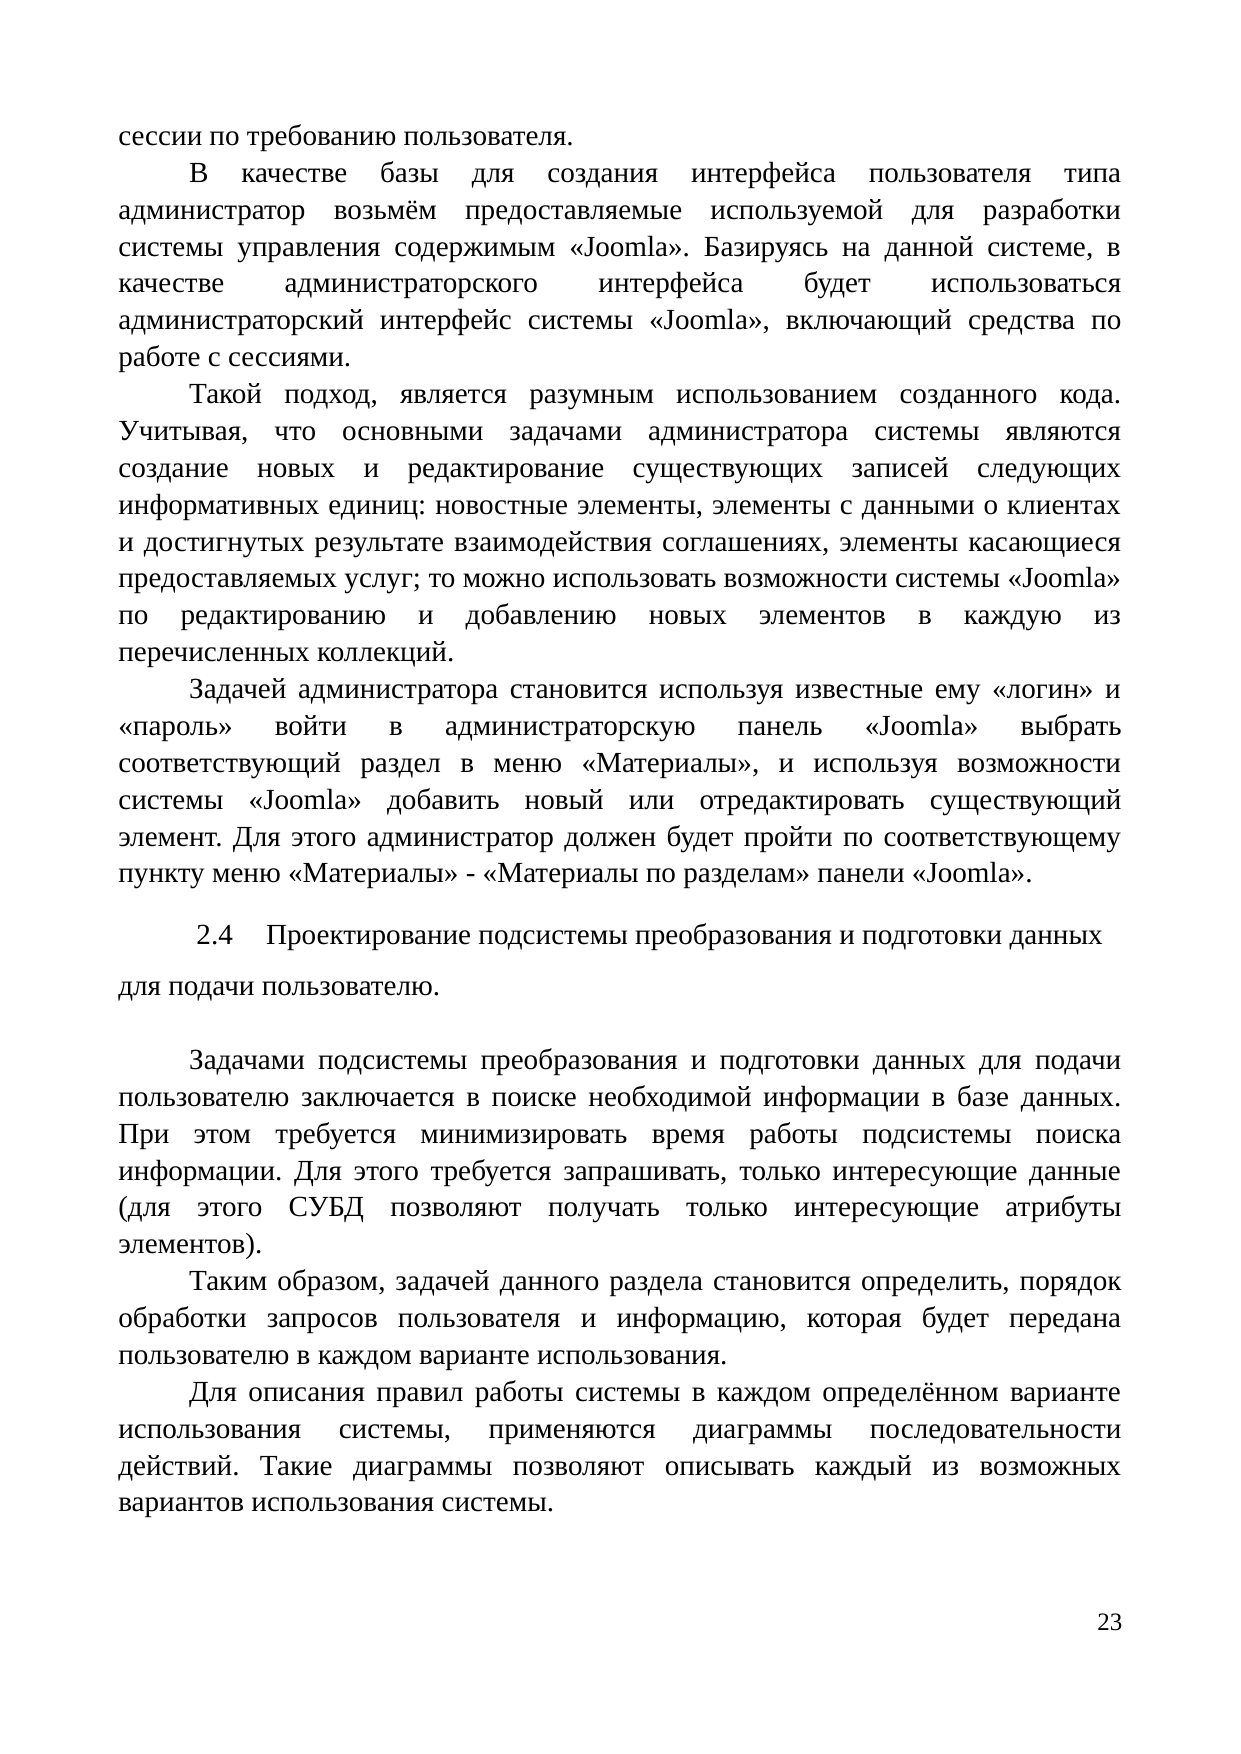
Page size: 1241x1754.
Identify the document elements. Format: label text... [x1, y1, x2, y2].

text В качестве базы для создания интерфейса пользователя типа администратор возьмём предоставляемые используемой для разработки системы управления содержимым «Joomla». Базируясь на данной системе, в качестве администраторского интерфейса будет использоваться администраторский интерфейс системы «Joomla», включающий средства по работе с сессиями. [118, 155, 1122, 373]
subtitle Проектирование подсистемы преобразования и подготовки данных для подачи пользователю. [118, 917, 1122, 1001]
text Таким образом, задачей данного раздела становится определить, порядок обработки запросов пользователя и информацию, которая будет передана пользователю в каждом варианте использования. [118, 1263, 1122, 1371]
text Для описания правил работы системы в каждом определённом варианте использования системы, применяются диаграммы последовательности действий. Такие диаграммы позволяют описывать каждый из возможных вариантов использования системы. [118, 1374, 1122, 1518]
text Задачей администратора становится используя известные ему «логин» и «пароль» войти в администраторскую панель «Joomla» выбрать соответствующий раздел в меню «Материалы», и используя возможности системы «Joomla» добавить новый или отредактировать существующий элемент. Для этого администратор должен будет пройти по соответствующему пункту меню «Материалы» - «Материалы по разделам» панели «Joomla». [118, 671, 1122, 889]
text Такой подход, является разумным использованием созданного кода. Учитывая, что основными задачами администратора системы являются создание новых и редактирование существующих записей следующих информативных единиц: новостные элементы, элементы с данными о клиентах и достигнутых результате взаимодействия соглашениях, элементы касающиеся предоставляемых услуг; то можно использовать возможности системы «Joomla» по редактированию и добавлению новых элементов в каждую из перечисленных коллекций. [118, 376, 1122, 668]
text Задачами подсистемы преобразования и подготовки данных для подачи пользователю заключается в поиске необходимой информации в базе данных. При этом требуется минимизировать время работы подсистемы поиска информации. Для этого требуется запрашивать, только интересующие данные (для этого СУБД позволяют получать только интересующие атрибуты элементов). [118, 1042, 1122, 1260]
text сессии по требованию пользователя. [118, 118, 1122, 152]
